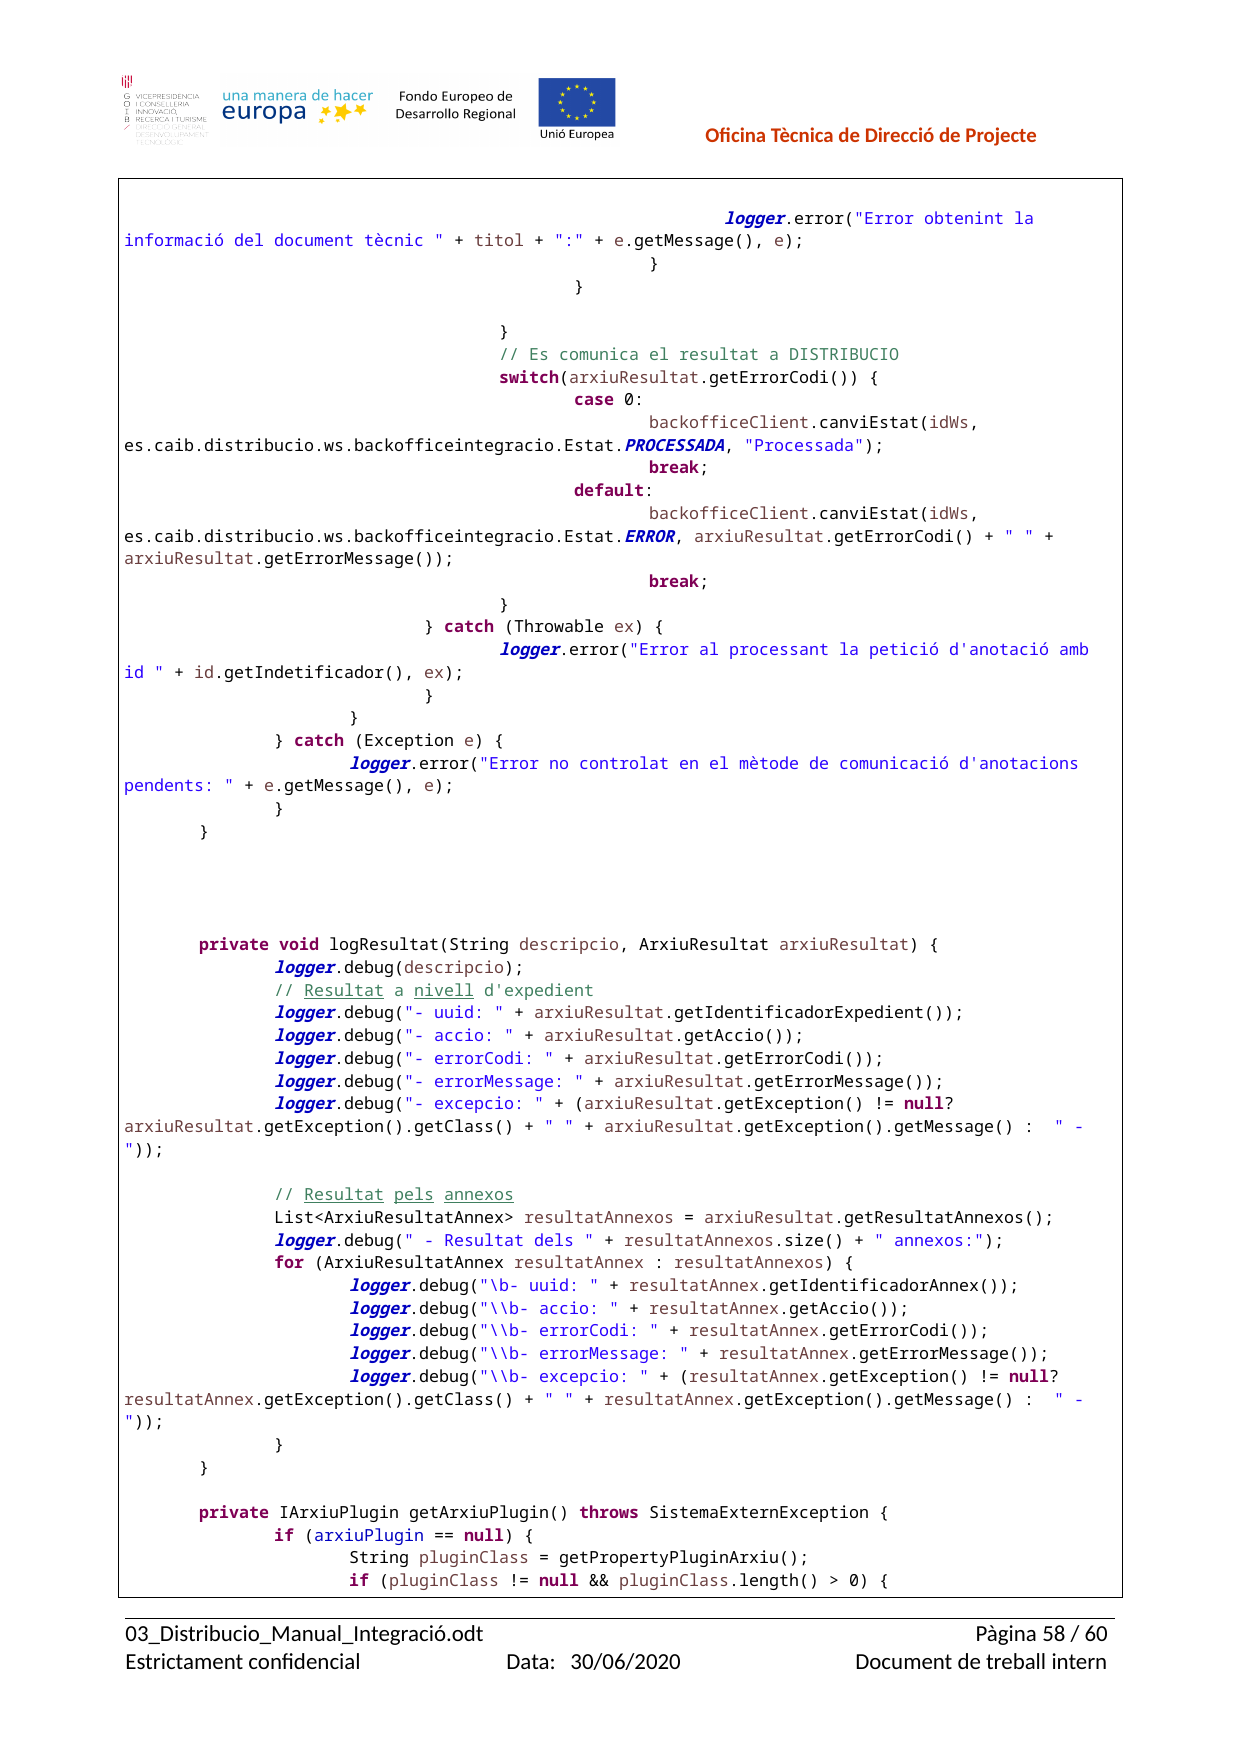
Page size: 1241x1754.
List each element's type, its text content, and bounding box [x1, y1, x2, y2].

picture [118, 73, 213, 147]
table_header logger.error("Error obtenint la informació del document tècnic " + titol + ":" + e.getMessage(), e); } } } // Es comunica el resultat a DISTRIBUCIO switch(arxiuResultat.getErrorCodi()) { case 0: backofficeClient.canviEstat(idWs, es.caib.distribucio.ws.backofficeintegracio.Estat.PROCESSADA, "Processada"); break; default: backofficeClient.canviEstat(idWs, es.caib.distribucio.ws.backofficeintegracio.Estat.ERROR, arxiuResultat.getErrorCodi() + " " + arxiuResultat.getErrorMessage()); break; } } catch (Throwable ex) { logger.error("Error al processant la petició d'anotació amb id " + id.getIndetificador(), ex); } } } catch (Exception e) { logger.error("Error no controlat en el mètode de comunicació d'anotacions pendents: " + e.getMessage(), e); } } private void logResultat(String descripcio, ArxiuResultat arxiuResultat) { logger.debug(descripcio); // Resultat a nivell d'expedient logger.debug("- uuid: " + arxiuResultat.getIdentificadorExpedient()); logger.debug("- accio: " + arxiuResultat.getAccio()); logger.debug("- errorCodi: " + arxiuResultat.getErrorCodi()); logger.debug("- errorMessage: " + arxiuResultat.getErrorMessage()); logger.debug("- excepcio: " + (arxiuResultat.getException() != null? arxiuResultat.getException().getClass() + " " + arxiuResultat.getException().getMessage() : " - ")); // Resultat pels annexos List<ArxiuResultatAnnex> resultatAnnexos = arxiuResultat.getResultatAnnexos(); logger.debug(" - Resultat dels " + resultatAnnexos.size() + " annexos:"); for (ArxiuResultatAnnex resultatAnnex : resultatAnnexos) { logger.debug("\b- uuid: " + resultatAnnex.getIdentificadorAnnex()); logger.debug("\\b- accio: " + resultatAnnex.getAccio()); logger.debug("\\b- errorCodi: " + resultatAnnex.getErrorCodi()); logger.debug("\\b- errorMessage: " + resultatAnnex.getErrorMessage()); logger.debug("\\b- excepcio: " + (resultatAnnex.getException() != null? resultatAnnex.getException().getClass() + " " + resultatAnnex.getException().getMessage() : " - ")); } } private IArxiuPlugin getArxiuPlugin() throws SistemaExternException { if (arxiuPlugin == null) { String pluginClass = getPropertyPluginArxiu(); if (pluginClass != null && pluginClass.length() > 0) { [119, 179, 1122, 1597]
picture [219, 73, 621, 147]
